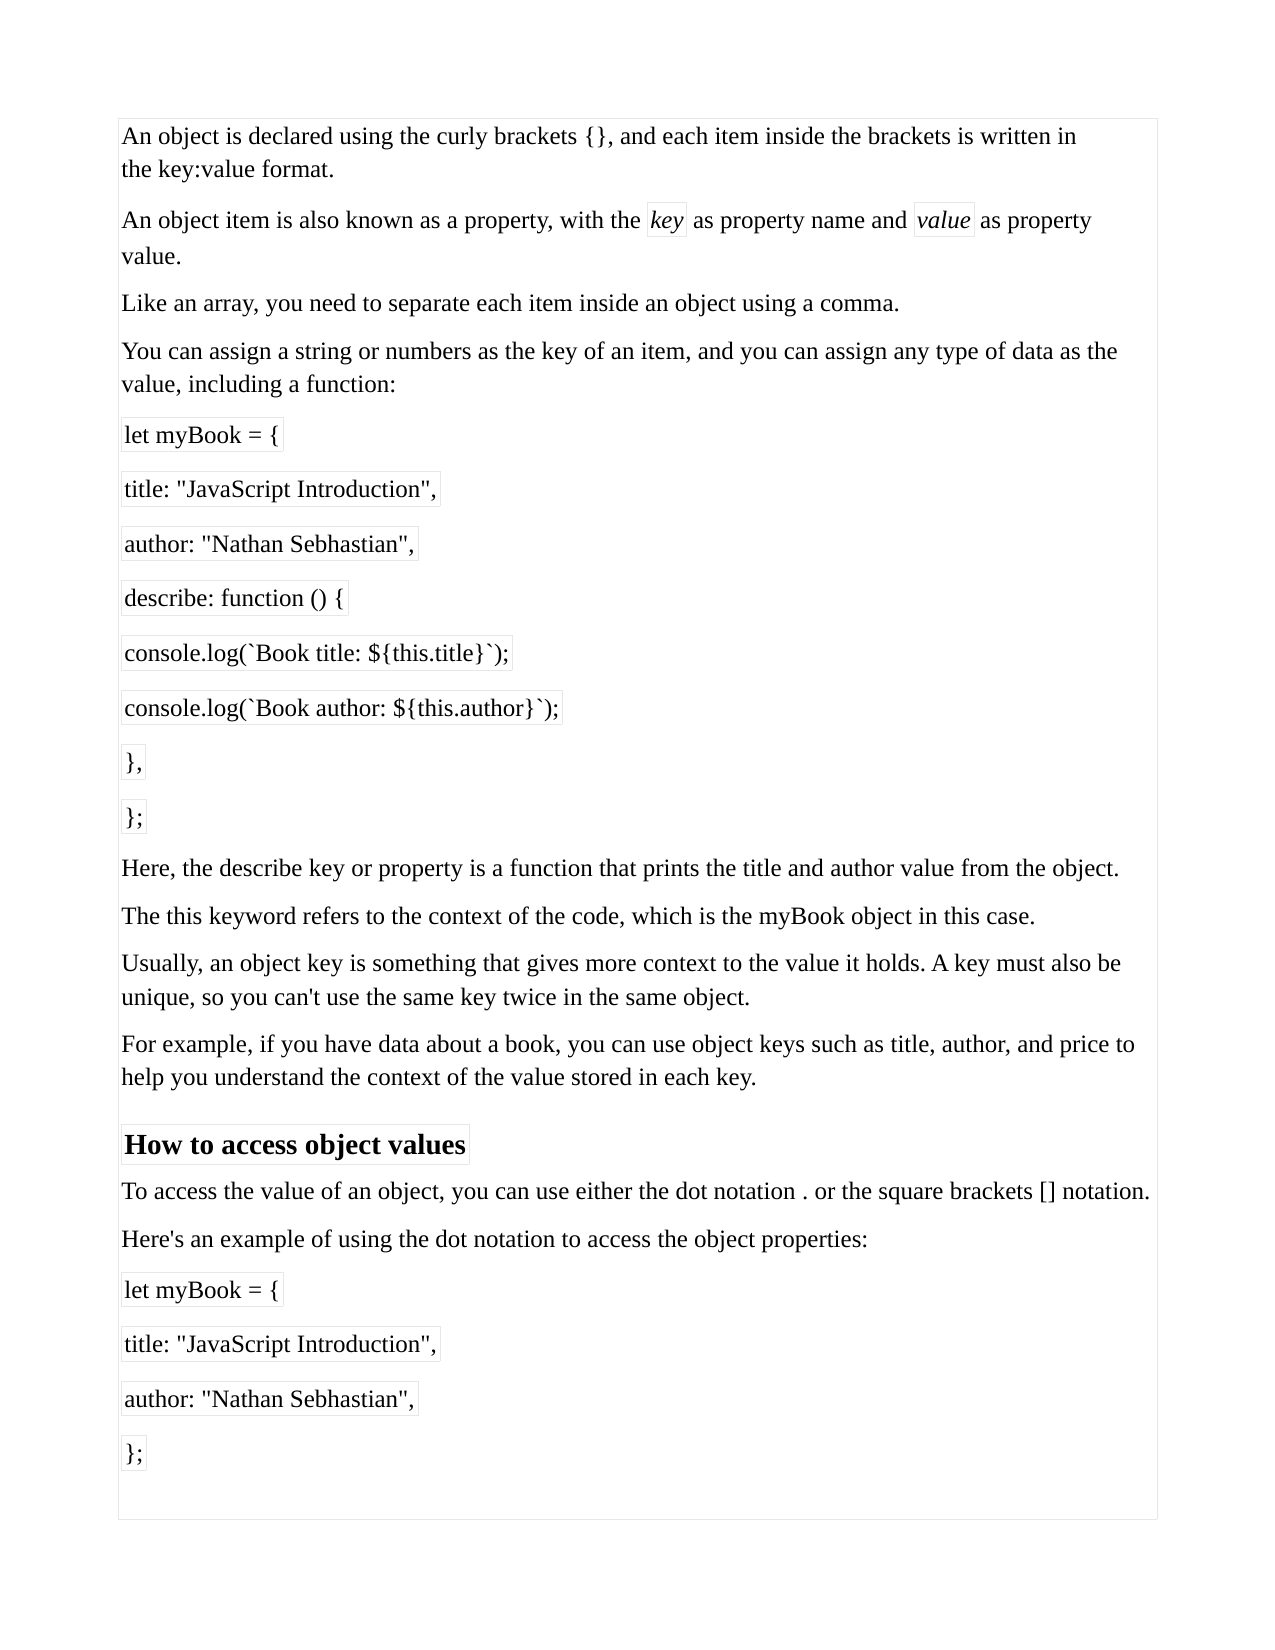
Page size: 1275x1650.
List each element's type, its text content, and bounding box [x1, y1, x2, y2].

text }, [119, 741, 1157, 779]
text An object is declared using the curly brackets {}, and each item inside the brackets is written in the key:value format. [119, 119, 1157, 183]
text author: "Nathan Sebhastian", [119, 523, 1157, 561]
text The this keyword refers to the context of the code, which is the myBook object in this case. [119, 898, 1157, 930]
text For example, if you have data about a book, you can use object keys such as title, author, and price to help you understand the context of the value stored in each key. [119, 1026, 1157, 1091]
text title: "JavaScript Introduction", [119, 1323, 1157, 1361]
text }; [119, 1432, 1157, 1470]
text title: "JavaScript Introduction", [119, 468, 1157, 506]
text Here's an example of using the dot notation to access the object properties: [119, 1221, 1157, 1253]
text }; [119, 796, 1157, 833]
text You can assign a string or numbers as the key of an item, and you can assign any type of data as the value, including a function: [119, 333, 1157, 398]
text An object item is also known as a property, with the key as property name and value as property value. [119, 199, 1157, 269]
text Here, the describe key or property is a function that prints the title and author value from the object. [119, 850, 1157, 882]
text Like an array, you need to separate each item inside an object using a comma. [119, 285, 1157, 317]
text let myBook = { [119, 1269, 1157, 1306]
text author: "Nathan Sebhastian", [119, 1378, 1157, 1416]
text Usually, an object key is something that gives more context to the value it holds. A key must also be unique, so you can't use the same key twice in the same object. [119, 946, 1157, 1010]
text console.log(`Book title: ${this.title}`); [119, 632, 1157, 670]
text let myBook = { [119, 414, 1157, 451]
text console.log(`Book author: ${this.author}`); [119, 687, 1157, 724]
text To access the value of an object, you can use either the dot notation . or the square brackets [] notation. [119, 1173, 1157, 1205]
text describe: function () { [119, 577, 1157, 615]
subtitle How to access object values [119, 1121, 1157, 1164]
